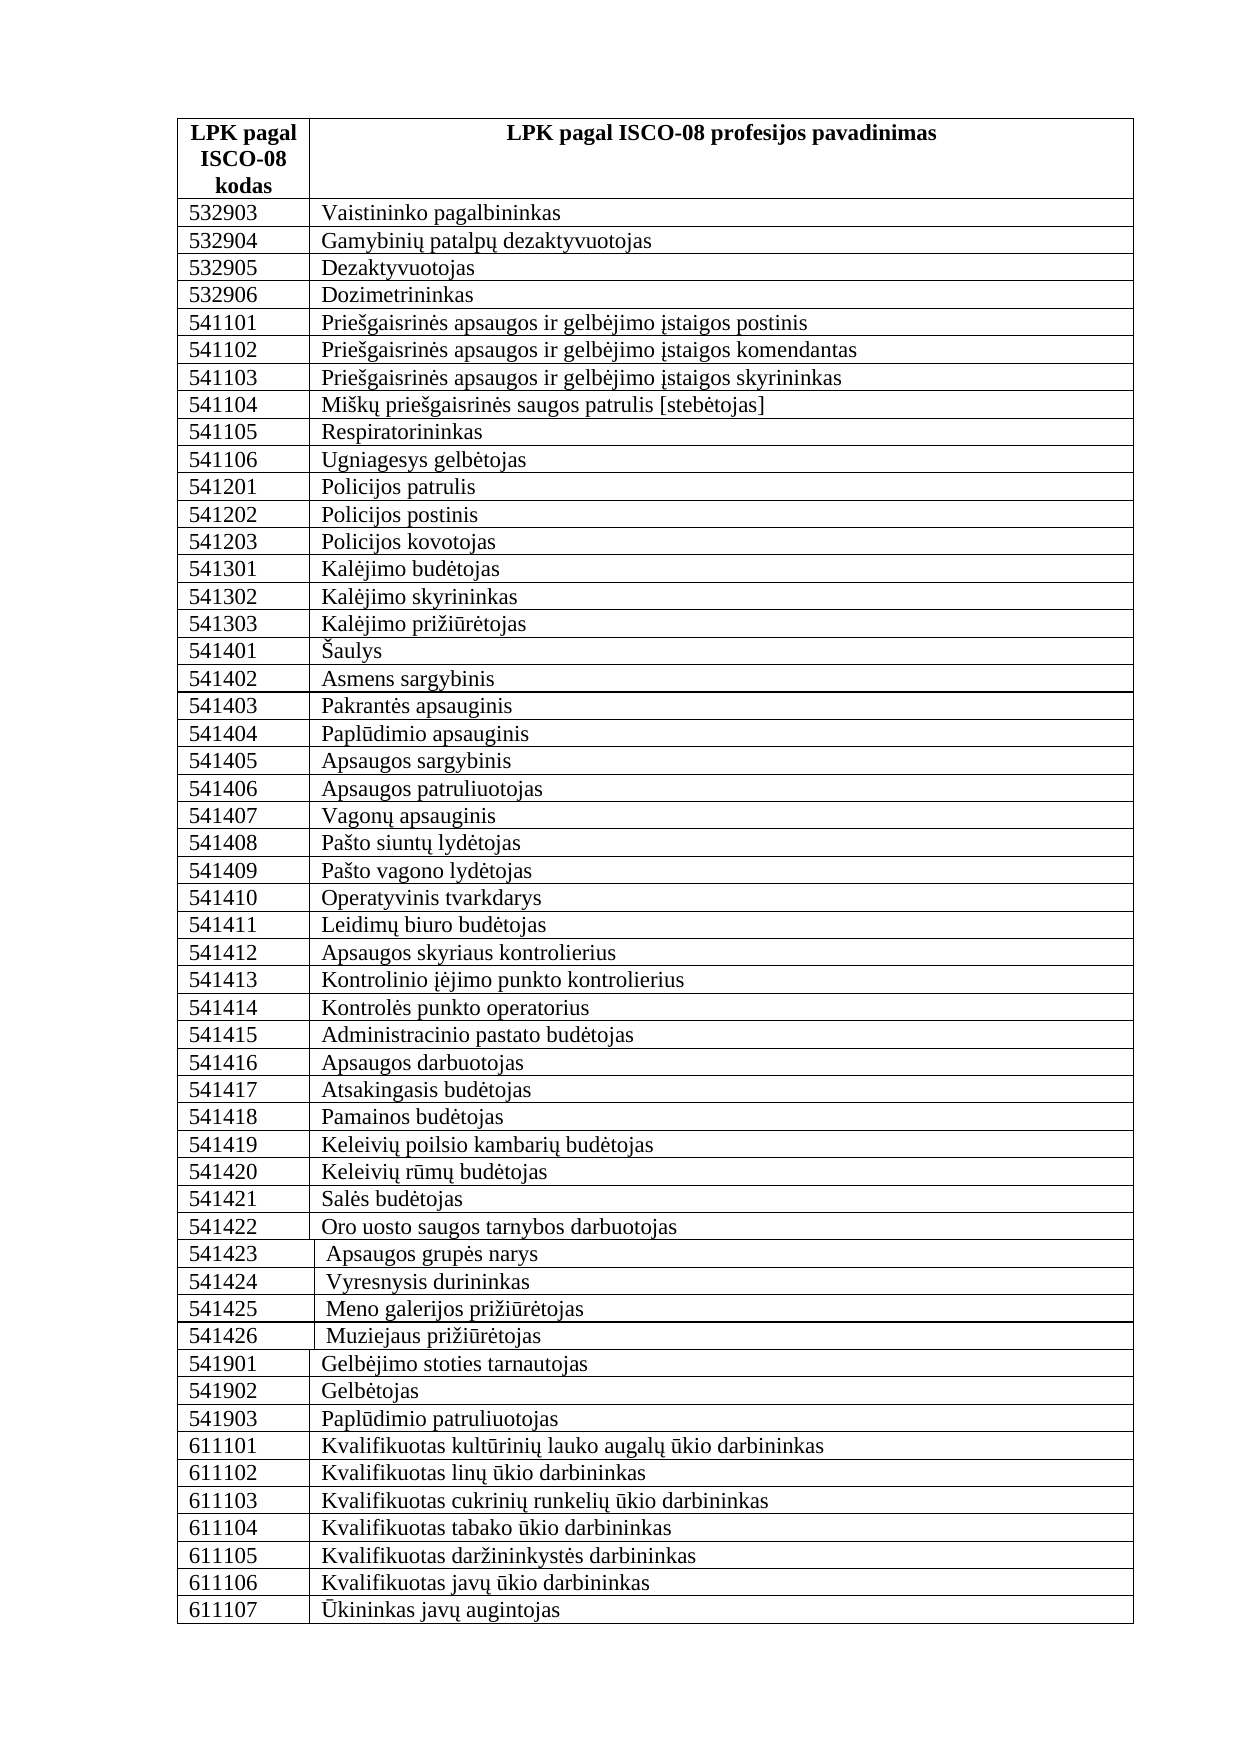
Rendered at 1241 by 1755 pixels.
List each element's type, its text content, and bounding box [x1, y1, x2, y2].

table_cell 541203 [178, 528, 309, 554]
table_cell Oro uosto saugos tarnybos darbuotojas [310, 1213, 1133, 1239]
table_cell Paplūdimio apsauginis [310, 720, 1133, 746]
table_cell Keleivių rūmų budėtojas [310, 1158, 1133, 1184]
table_cell Kontrolės punkto operatorius [310, 994, 1133, 1020]
table_cell 611101 [178, 1432, 309, 1458]
table_cell 541101 [178, 309, 309, 335]
table_cell 532904 [178, 227, 309, 253]
table_cell 611102 [178, 1460, 309, 1486]
table_cell 541425 [178, 1295, 314, 1321]
table_cell Gelbėtojas [310, 1377, 1133, 1404]
table_cell 541903 [178, 1405, 309, 1431]
table_cell Policijos patrulis [310, 473, 1133, 499]
table_cell Pašto siuntų lydėtojas [310, 829, 1133, 856]
table_cell Atsakingasis budėtojas [310, 1076, 1133, 1102]
table_cell 611103 [178, 1487, 309, 1513]
table_cell Muziejaus prižiūrėtojas [315, 1323, 1133, 1349]
table_cell Priešgaisrinės apsaugos ir gelbėjimo įstaigos skyrininkas [310, 364, 1133, 390]
table_cell Kontrolinio įėjimo punkto kontrolierius [310, 966, 1133, 993]
table_cell 541426 [178, 1323, 314, 1349]
table_cell 541406 [178, 775, 309, 801]
table_cell Kvalifikuotas tabako ūkio darbininkas [310, 1514, 1133, 1541]
table_cell Kvalifikuotas javų ūkio darbininkas [310, 1569, 1133, 1595]
table_cell Dezaktyvuotojas [310, 254, 1133, 280]
table_cell Kalėjimo prižiūrėtojas [310, 610, 1133, 637]
table_header LPK pagal ISCO-08 kodas [178, 119, 309, 198]
table_cell Šaulys [310, 638, 1133, 664]
table_cell Vagonų apsauginis [310, 802, 1133, 828]
table_cell 541418 [178, 1103, 309, 1130]
table_cell 541413 [178, 966, 309, 993]
table_cell 541408 [178, 829, 309, 856]
table_cell Vaistininko pagalbininkas [310, 199, 1133, 226]
table_cell Kalėjimo skyrininkas [310, 583, 1133, 609]
table_cell Vyresnysis durininkas [315, 1268, 1133, 1294]
table_cell 541422 [178, 1213, 309, 1239]
table_cell 541201 [178, 473, 309, 499]
table_cell 541302 [178, 583, 309, 609]
table_header LPK pagal ISCO-08 profesijos pavadinimas [310, 119, 1133, 198]
table_cell Operatyvinis tvarkdarys [310, 884, 1133, 911]
table_cell 541106 [178, 446, 309, 472]
table_cell 541202 [178, 501, 309, 527]
table_cell Policijos kovotojas [310, 528, 1133, 554]
table_cell 541404 [178, 720, 309, 746]
table_cell Apsaugos skyriaus kontrolierius [310, 939, 1133, 965]
table_cell 541104 [178, 391, 309, 417]
table_cell Administracinio pastato budėtojas [310, 1021, 1133, 1047]
table_cell Kvalifikuotas cukrinių runkelių ūkio darbininkas [310, 1487, 1133, 1513]
table_cell 541410 [178, 884, 309, 911]
table_cell Pašto vagono lydėtojas [310, 857, 1133, 883]
table_cell Asmens sargybinis [310, 665, 1133, 691]
table_cell Priešgaisrinės apsaugos ir gelbėjimo įstaigos postinis [310, 309, 1133, 335]
table_cell 541409 [178, 857, 309, 883]
table_cell Apsaugos sargybinis [310, 747, 1133, 773]
table_cell 611106 [178, 1569, 309, 1595]
table_cell Gamybinių patalpų dezaktyvuotojas [310, 227, 1133, 253]
table_cell Kalėjimo budėtojas [310, 555, 1133, 582]
table_cell 541414 [178, 994, 309, 1020]
table_cell 541420 [178, 1158, 309, 1184]
table_cell 541407 [178, 802, 309, 828]
table_cell 611107 [178, 1596, 309, 1623]
table_cell 541902 [178, 1377, 309, 1404]
table_cell 541403 [178, 693, 309, 719]
table_cell Apsaugos grupės narys [315, 1240, 1133, 1267]
table_cell 532906 [178, 281, 309, 308]
table_cell Ūkininkas javų augintojas [310, 1596, 1133, 1623]
table_cell Gelbėjimo stoties tarnautojas [310, 1350, 1133, 1376]
table_cell 541901 [178, 1350, 309, 1376]
table_cell Leidimų biuro budėtojas [310, 912, 1133, 938]
table_cell Policijos postinis [310, 501, 1133, 527]
table_cell Pakrantės apsauginis [310, 693, 1133, 719]
table_cell Apsaugos darbuotojas [310, 1049, 1133, 1075]
table_cell 541412 [178, 939, 309, 965]
table_cell Salės budėtojas [310, 1186, 1133, 1212]
table_cell 541415 [178, 1021, 309, 1047]
table_cell 541102 [178, 336, 309, 363]
table_cell 541411 [178, 912, 309, 938]
table_cell Apsaugos patruliuotojas [310, 775, 1133, 801]
table_cell Kvalifikuotas linų ūkio darbininkas [310, 1460, 1133, 1486]
table_cell 541401 [178, 638, 309, 664]
table_cell Kvalifikuotas daržininkystės darbininkas [310, 1542, 1133, 1568]
table_cell 541423 [178, 1240, 314, 1267]
table_cell Priešgaisrinės apsaugos ir gelbėjimo įstaigos komendantas [310, 336, 1133, 363]
table_cell 611105 [178, 1542, 309, 1568]
table_cell Respiratorininkas [310, 419, 1133, 445]
table_cell Pamainos budėtojas [310, 1103, 1133, 1130]
table_cell 541402 [178, 665, 309, 691]
table_cell Kvalifikuotas kultūrinių lauko augalų ūkio darbininkas [310, 1432, 1133, 1458]
table_cell 541419 [178, 1131, 309, 1157]
table_cell Keleivių poilsio kambarių budėtojas [310, 1131, 1133, 1157]
table_cell Dozimetrininkas [310, 281, 1133, 308]
table_cell 541421 [178, 1186, 309, 1212]
table_cell 541301 [178, 555, 309, 582]
table_cell 541105 [178, 419, 309, 445]
table_cell Paplūdimio patruliuotojas [310, 1405, 1133, 1431]
table_cell Ugniagesys gelbėtojas [310, 446, 1133, 472]
table_cell 541417 [178, 1076, 309, 1102]
table_cell 541424 [178, 1268, 314, 1294]
table_cell 541405 [178, 747, 309, 773]
table_cell 541303 [178, 610, 309, 637]
table_cell 532903 [178, 199, 309, 226]
table_cell Miškų priešgaisrinės saugos patrulis [stebėtojas] [310, 391, 1133, 417]
table_cell 611104 [178, 1514, 309, 1541]
table_cell Meno galerijos prižiūrėtojas [315, 1295, 1133, 1321]
table_cell 541416 [178, 1049, 309, 1075]
table_cell 532905 [178, 254, 309, 280]
table_cell 541103 [178, 364, 309, 390]
